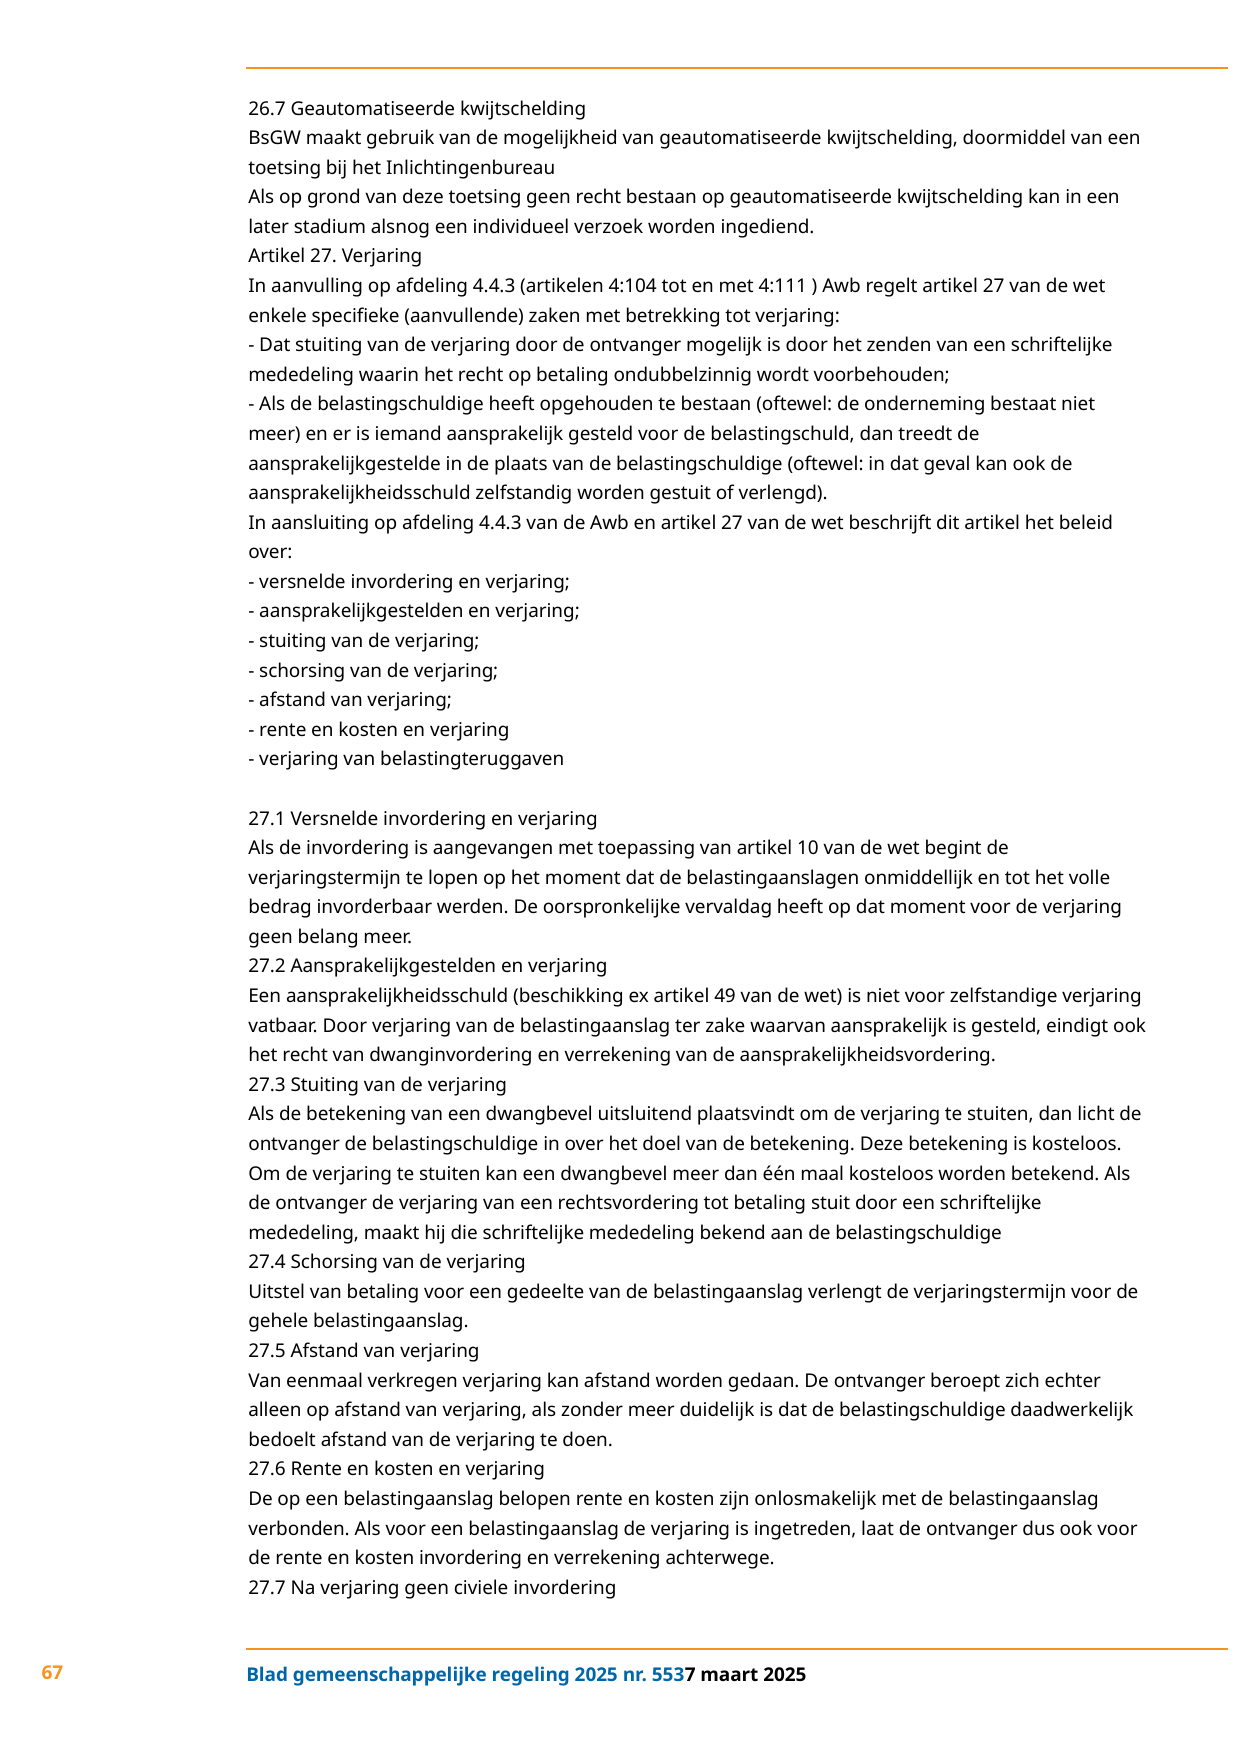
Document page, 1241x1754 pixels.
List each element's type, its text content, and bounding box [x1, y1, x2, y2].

text 27.6 Rente en kosten en verjaring [248, 1456, 1152, 1481]
text Als de invordering is aangevangen met toepassing van artikel 10 van de wet begint de verjaringstermijn te lopen op het moment dat de belastingaanslagen onmiddellijk en tot het volle bedrag invorderbaar werden. De oorspronkelijke vervaldag heeft op dat moment voor de verjaring geen belang meer. [248, 834, 1152, 949]
text - rente en kosten en verjaring [248, 716, 1152, 742]
text 26.7 Geautomatiseerde kwijtschelding [248, 95, 1152, 121]
text Als op grond van deze toetsing geen recht bestaan op geautomatiseerde kwijtschelding kan in een later stadium alsnog een individueel verzoek worden ingediend. [248, 183, 1152, 239]
text - afstand van verjaring; [248, 686, 1152, 712]
text 27.2 Aansprakelijkgestelden en verjaring [248, 953, 1152, 978]
text 27.7 Na verjaring geen civiele invordering [248, 1574, 1152, 1600]
text 27.4 Schorsing van de verjaring [248, 1248, 1152, 1274]
picture [41, 47, 231, 172]
text Artikel 27. Verjaring [248, 243, 1152, 268]
text 27.5 Afstand van verjaring [248, 1337, 1152, 1363]
text - Dat stuiting van de verjaring door de ontvanger mogelijk is door het zenden van een schriftelijke mededeling waarin het recht op betaling ondubbelzinnig wordt voorbehouden; [248, 331, 1152, 387]
text 27.1 Versnelde invordering en verjaring [248, 805, 1152, 831]
text BsGW maakt gebruik van de mogelijkheid van geautomatiseerde kwijtschelding, doormiddel van een toetsing bij het Inlichtingenbureau [248, 124, 1152, 180]
text - stuiting van de verjaring; [248, 627, 1152, 653]
text In aanvulling op afdeling 4.4.3 (artikelen 4:104 tot en met 4:111 ) Awb regelt artikel 27 van de wet enkele specifieke (aanvullende) zaken met betrekking tot verjaring: [248, 272, 1152, 328]
text - verjaring van belastingteruggaven [248, 746, 1152, 771]
text - versnelde invordering en verjaring; [248, 568, 1152, 594]
text - aansprakelijkgestelden en verjaring; [248, 598, 1152, 623]
text Een aansprakelijkheidsschuld (beschikking ex artikel 49 van de wet) is niet voor zelfstandige verjaring vatbaar. Door verjaring van de belastingaanslag ter zake waarvan aansprakelijk is gesteld, eindigt ook het recht van dwanginvordering en verrekening van de aansprakelijkheidsvordering. [248, 982, 1152, 1067]
text Als de betekening van een dwangbevel uitsluitend plaatsvindt om de verjaring te stuiten, dan licht de ontvanger de belastingschuldige in over het doel van de betekening. Deze betekening is kosteloos. Om de verjaring te stuiten kan een dwangbevel meer dan één maal kosteloos worden betekend. Als de ontvanger de verjaring van een rechtsvordering tot betaling stuit door een schriftelijke mededeling, maakt hij die schriftelijke mededeling bekend aan de belastingschuldige [248, 1101, 1152, 1245]
text - schorsing van de verjaring; [248, 657, 1152, 683]
text De op een belastingaanslag belopen rente en kosten zijn onlosmakelijk met de belastingaanslag verbonden. Als voor een belastingaanslag de verjaring is ingetreden, laat de ontvanger dus ook voor de rente en kosten invordering en verrekening achterwege. [248, 1485, 1152, 1570]
text Uitstel van betaling voor een gedeelte van de belastingaanslag verlengt de verjaringstermijn voor de gehele belastingaanslag. [248, 1278, 1152, 1333]
text 27.3 Stuiting van de verjaring [248, 1071, 1152, 1097]
text - Als de belastingschuldige heeft opgehouden te bestaan (oftewel: de onderneming bestaat niet meer) en er is iemand aansprakelijk gesteld voor de belastingschuld, dan treedt de aansprakelijkgestelde in de plaats van de belastingschuldige (oftewel: in dat geval kan ook de aansprakelijkheidsschuld zelfstandig worden gestuit of verlengd). [248, 391, 1152, 505]
text Van eenmaal verkregen verjaring kan afstand worden gedaan. De ontvanger beroept zich echter alleen op afstand van verjaring, als zonder meer duidelijk is dat de belastingschuldige daadwerkelijk bedoelt afstand van de verjaring te doen. [248, 1367, 1152, 1452]
text In aansluiting op afdeling 4.4.3 van de Awb en artikel 27 van de wet beschrijft dit artikel het beleid over: [248, 509, 1152, 564]
